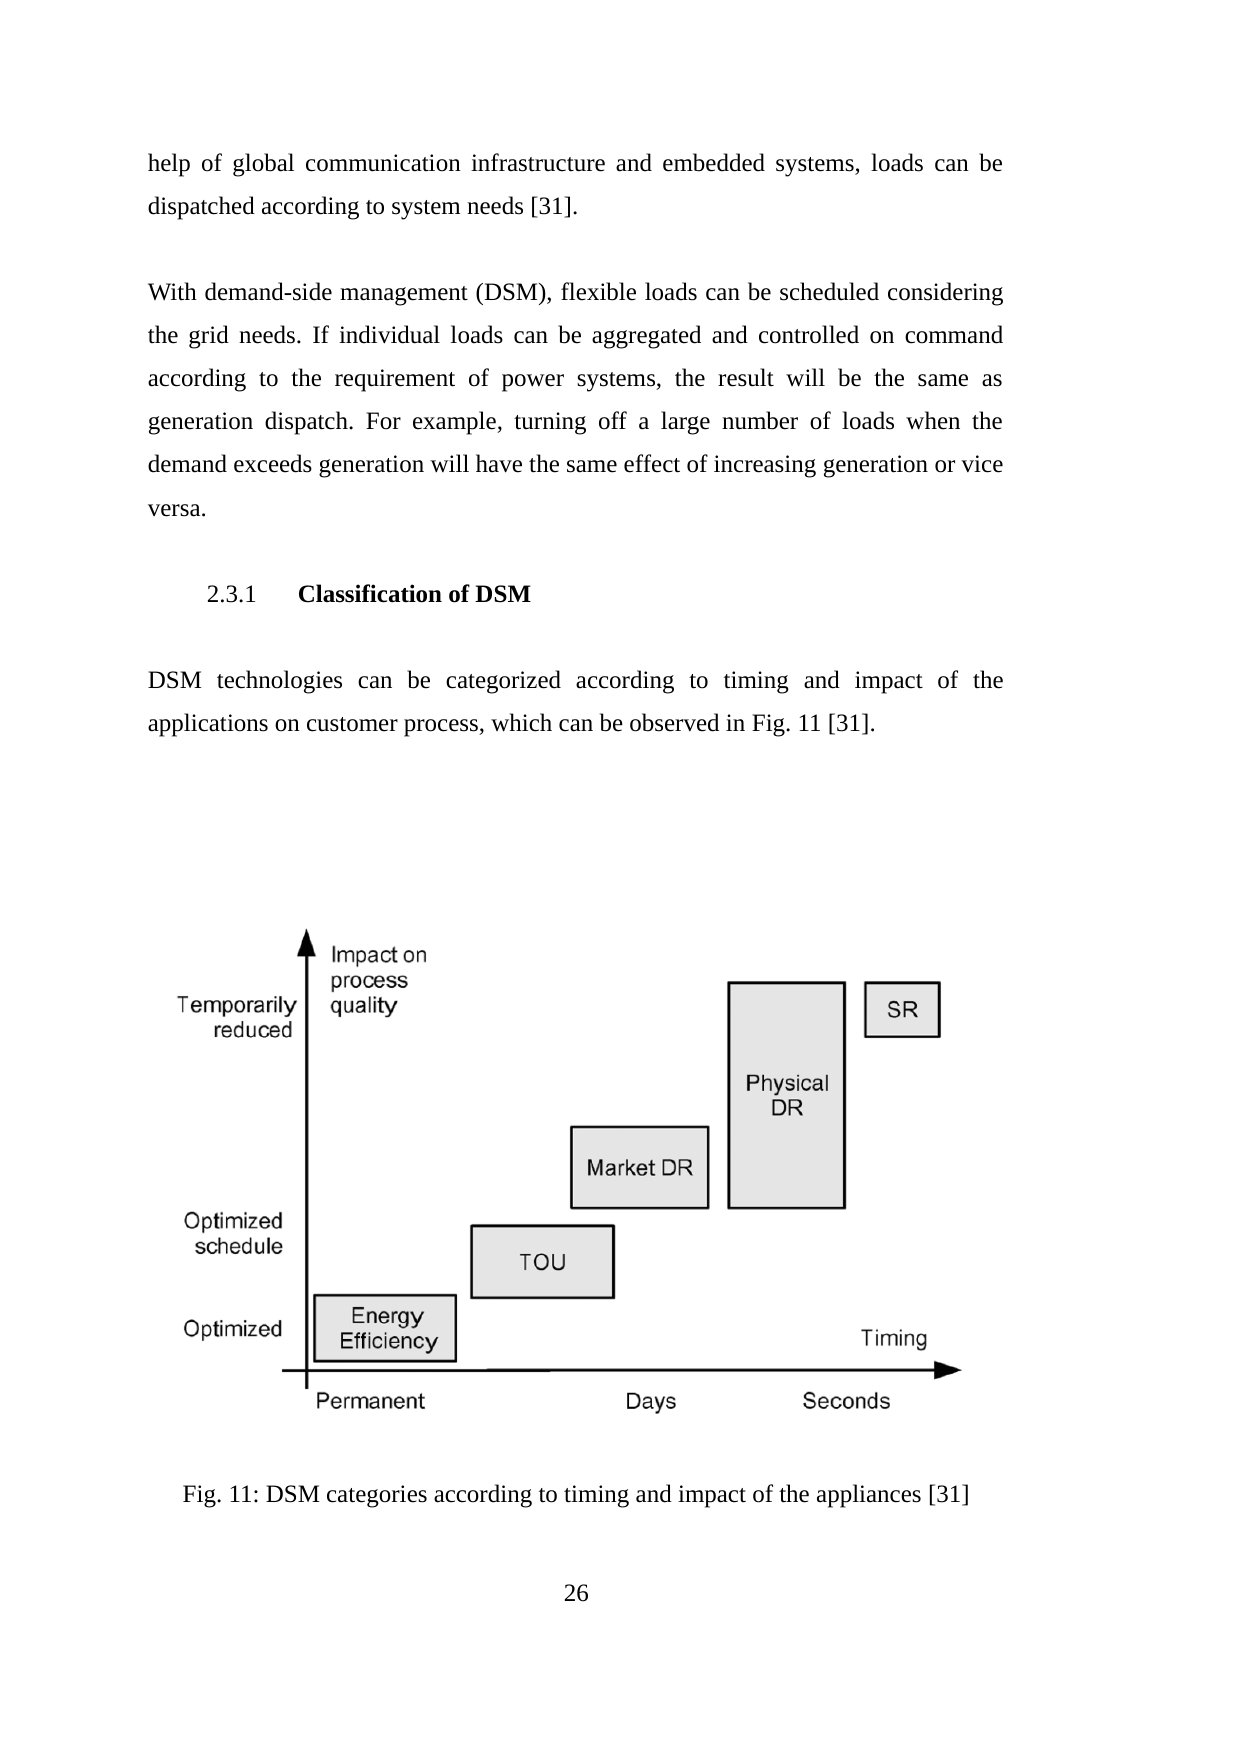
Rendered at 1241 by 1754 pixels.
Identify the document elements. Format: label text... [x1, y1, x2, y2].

text DSM technologies can be categorized according to timing and impact of the applications on customer process, which can be observed in Fig. 11 [31]. [148, 665, 1004, 737]
picture [147, 893, 1005, 1426]
list Classification of DSM [207, 579, 1004, 608]
text help of global communication infrastructure and embedded systems, loads can be dispatched according to system needs [31]. [148, 148, 1004, 219]
text With demand-side management (DSM), flexible loads can be scheduled considering the grid needs. If individual loads can be aggregated and controlled on command according to the requirement of power systems, the result will be the same as generation dispatch. For example, turning off a large number of loads when the demand exceeds generation will have the same effect of increasing generation or vice versa. [148, 277, 1004, 521]
text Fig. 11: DSM categories according to timing and impact of the appliances [31] [148, 1479, 1004, 1508]
